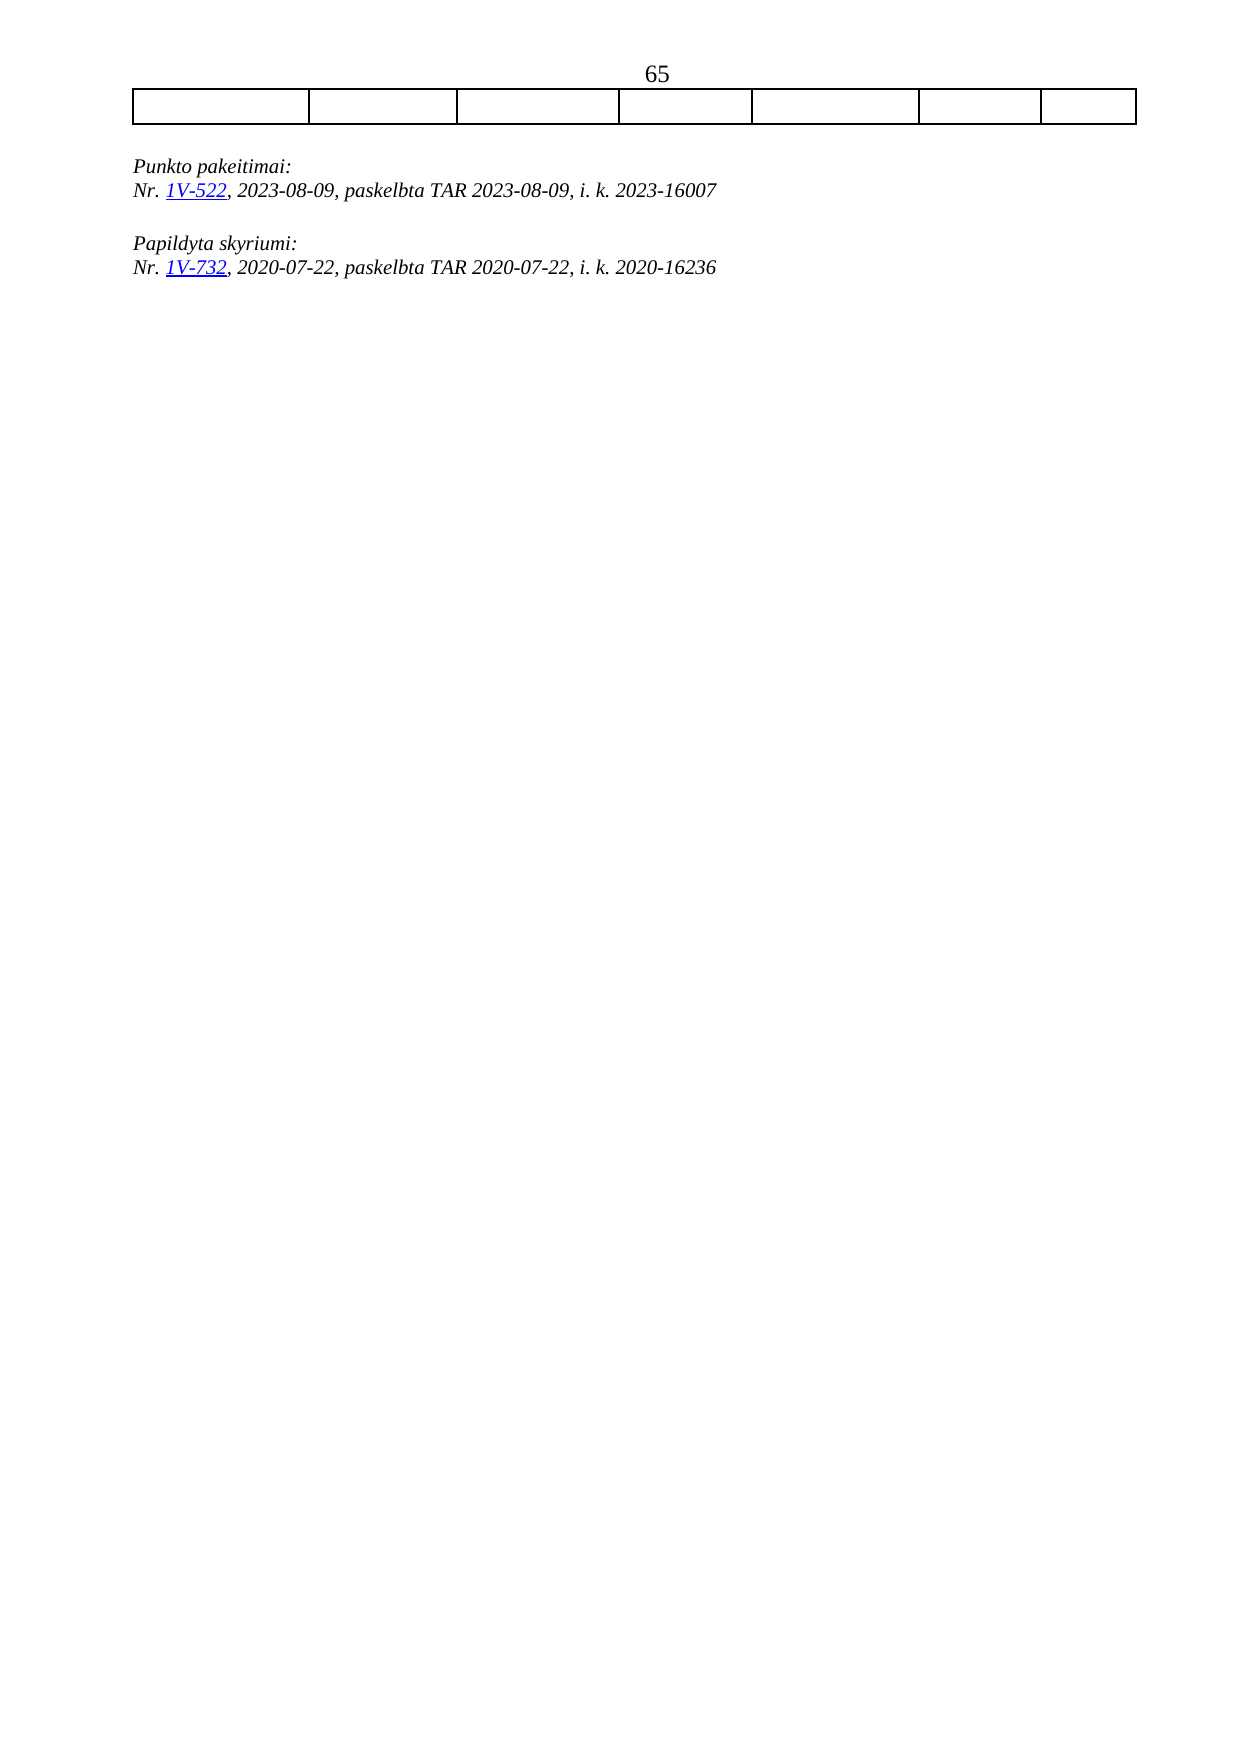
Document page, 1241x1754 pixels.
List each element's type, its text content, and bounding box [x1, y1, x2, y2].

table_cell [310, 90, 456, 123]
table_cell [620, 90, 751, 123]
text Punkto pakeitimai: [133, 154, 1181, 178]
table_cell [1042, 90, 1135, 123]
table_cell [920, 90, 1040, 123]
table_cell [753, 90, 918, 123]
text Nr. 1V-732, 2020-07-22, paskelbta TAR 2020-07-22, i. k. 2020-16236 [133, 255, 1181, 279]
table_cell [458, 90, 618, 123]
table_cell [134, 90, 308, 123]
text Papildyta skyriumi: [133, 231, 1181, 255]
text Nr. 1V-522, 2023-08-09, paskelbta TAR 2023-08-09, i. k. 2023-16007 [133, 178, 1181, 202]
